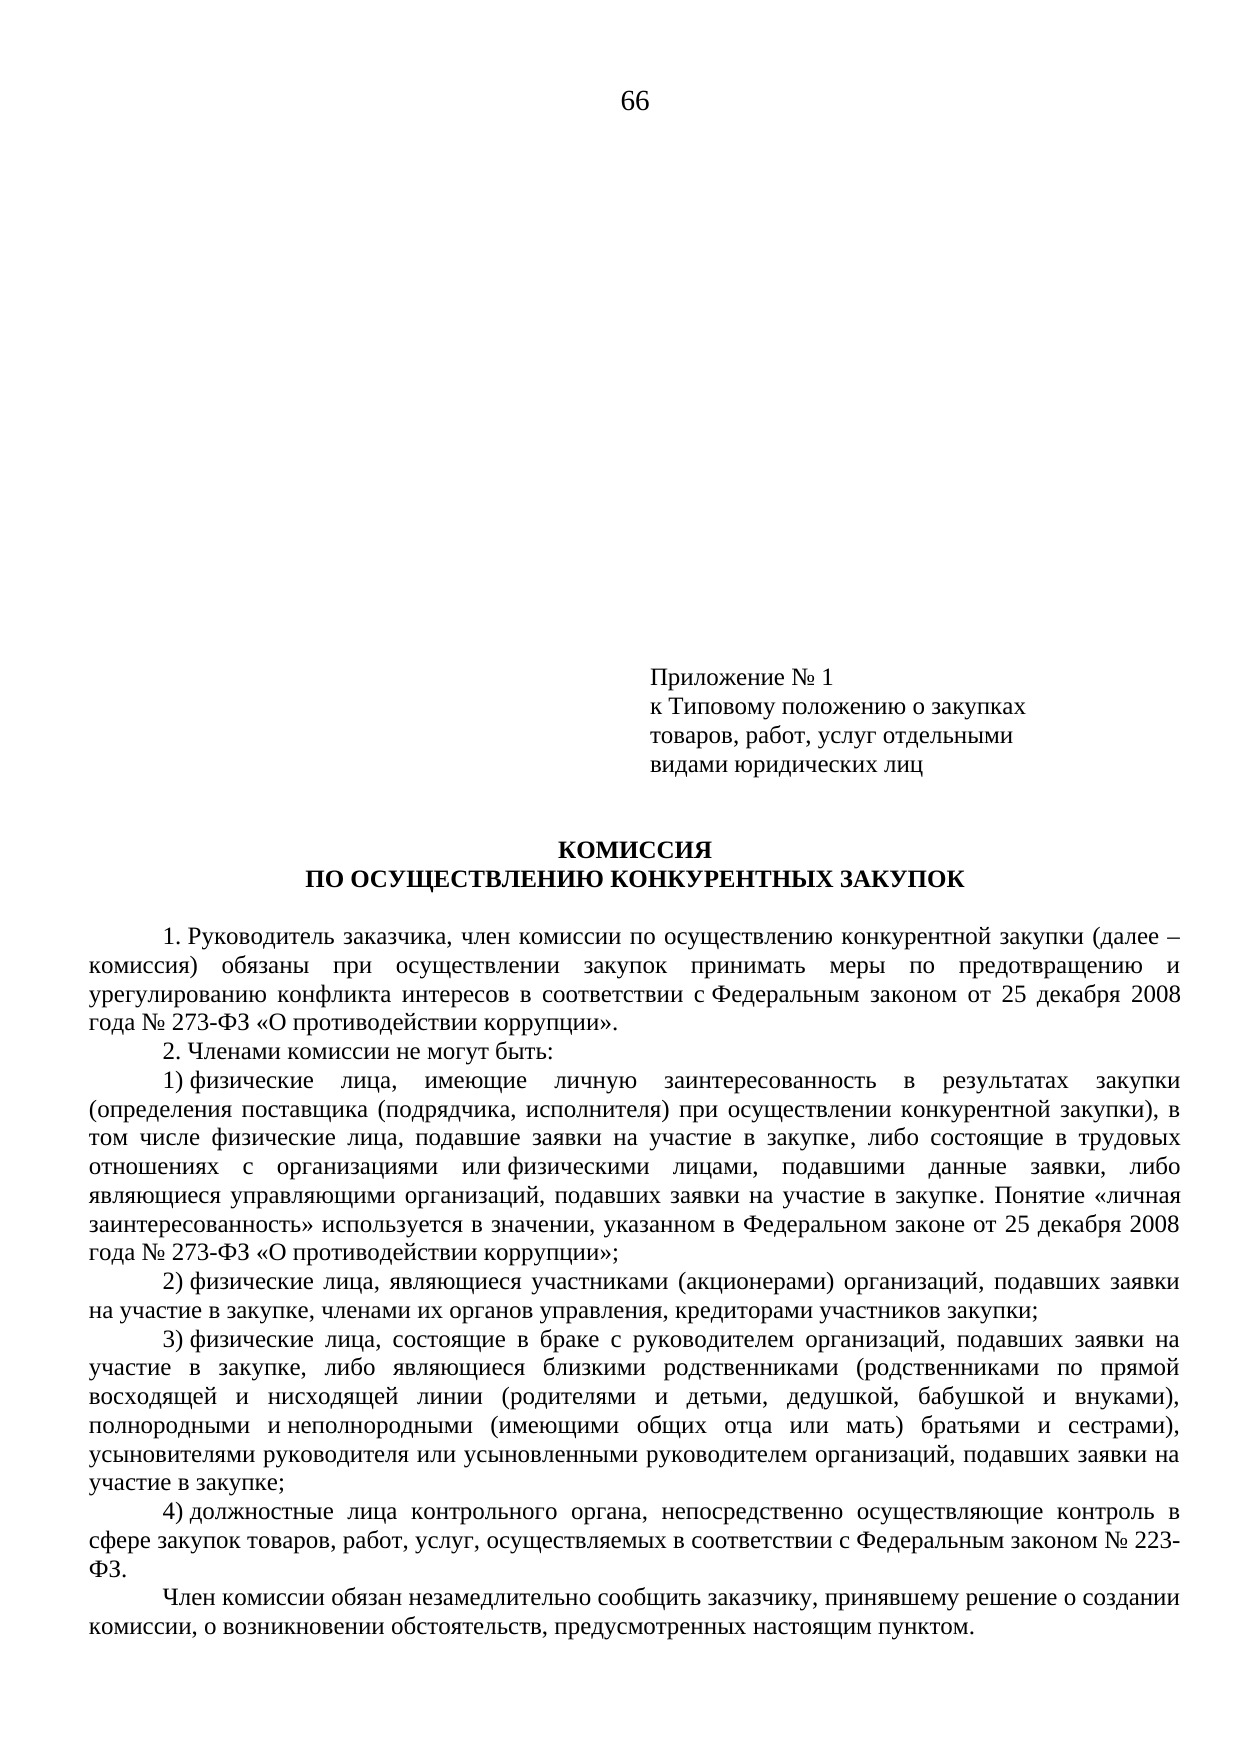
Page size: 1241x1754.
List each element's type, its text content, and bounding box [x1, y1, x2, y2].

text 1. Руководитель заказчика, член комиссии по осуществлению конкурентной закупки (далее – комиссия) обязаны при осуществлении закупок принимать меры по предотвращению и урегулированию конфликта интересов в соответствии с Федеральным законом от 25 декабря 2008 года № 273-ФЗ «О противодействии коррупции». [89, 921, 1181, 1036]
text 3) физические лица, состоящие в браке с руководителем организаций, подавших заявки на участие в закупке, либо являющиеся близкими родственниками (родственниками по прямой восходящей и нисходящей линии (родителями и детьми, дедушкой, бабушкой и внуками), полнородными и неполнородными (имеющими общих отца или мать) братьями и сестрами), усыновителями руководителя или усыновленными руководителем организаций, подавших заявки на участие в закупке; [89, 1324, 1181, 1496]
text КОМИССИЯ [89, 835, 1181, 864]
text Член комиссии обязан незамедлительно сообщить заказчику, принявшему решение о создании комиссии, о возникновении обстоятельств, предусмотренных настоящим пунктом. [89, 1582, 1181, 1640]
text видами юридических лиц [89, 749, 1181, 777]
text 2. Членами комиссии не могут быть: [89, 1036, 1181, 1065]
text Приложение № 1 [89, 662, 1181, 691]
text 2) физические лица, являющиеся участниками (акционерами) организаций, подавших заявки на участие в закупке, членами их органов управления, кредиторами участников закупки; [89, 1266, 1181, 1324]
text товаров, работ, услуг отдельными [89, 720, 1181, 749]
text 1) физические лица, имеющие личную заинтересованность в результатах закупки (определения поставщика (подрядчика, исполнителя) при осуществлении конкурентной закупки), в том числе физические лица, подавшие заявки на участие в закупке, либо состоящие в трудовых отношениях с организациями или физическими лицами, подавшими данные заявки, либо являющиеся управляющими организаций, подавших заявки на участие в закупке. Понятие «личная заинтересованность» используется в значении, указанном в Федеральном законе от 25 декабря 2008 года № 273-ФЗ «О противодействии коррупции»; [89, 1065, 1181, 1266]
text к Типовому положению о закупках [89, 691, 1181, 720]
text 4) должностные лица контрольного органа, непосредственно осуществляющие контроль в сфере закупок товаров, работ, услуг, осуществляемых в соответствии с Федеральным законом № 223-ФЗ. [89, 1496, 1181, 1582]
text ПО ОСУЩЕСТВЛЕНИЮ КОНКУРЕНТНЫХ ЗАКУПОК [89, 864, 1181, 892]
